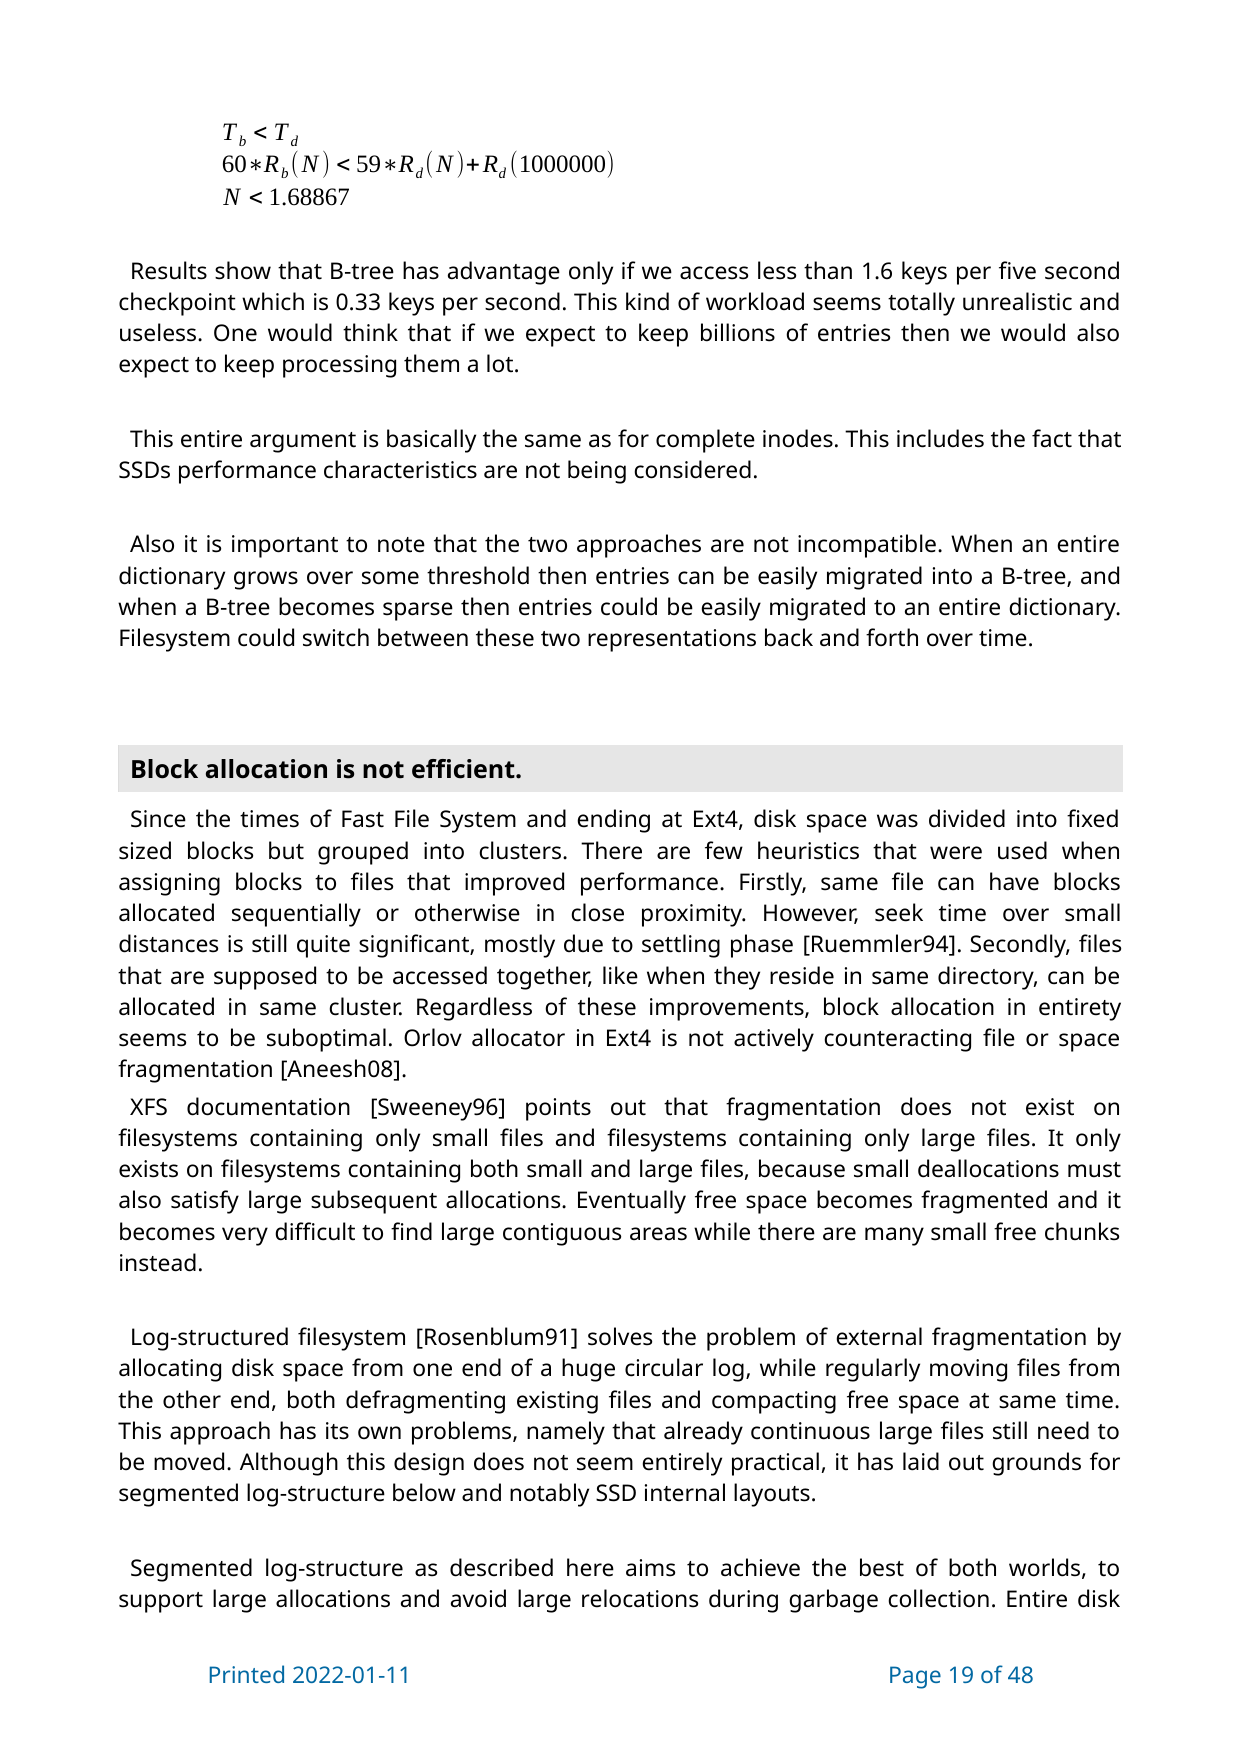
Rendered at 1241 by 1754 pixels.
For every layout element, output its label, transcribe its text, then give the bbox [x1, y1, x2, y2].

text Since the times of Fast File System and ending at Ext4, disk space was divided into fixed sized blocks but grouped into clusters. There are few heuristics that were used when assigning blocks to files that improved performance. Firstly, same file can have blocks allocated sequentially or otherwise in close proximity. However, seek time over small distances is still quite significant, mostly due to settling phase [Ruemmler94]. Secondly, files that are supposed to be accessed together, like when they reside in same directory, can be allocated in same cluster. Regardless of these improvements, block allocation in entirety seems to be suboptimal. Orlov allocator in Ext4 is not actively counteracting file or space fragmentation [Aneesh08]. [118, 803, 1122, 1084]
text This entire argument is basically the same as for complete inodes. This includes the fact that SSDs performance characteristics are not being considered. [118, 423, 1122, 485]
text Results show that B-tree has advantage only if we access less than 1.6 keys per five second checkpoint which is 0.33 keys per second. This kind of workload seems totally unrealistic and useless. One would think that if we expect to keep billions of entries then we would also expect to keep processing them a lot. [118, 254, 1122, 379]
text Also it is important to note that the two approaches are not incompatible. When an entire dictionary grows over some threshold then entries can be easily migrated into a B-tree, and when a B-tree becomes sparse then entries could be easily migrated to an entire dictionary. Filesystem could switch between these two representations back and forth over time. [118, 528, 1122, 653]
subtitle Block allocation is not efficient. [119, 746, 1122, 791]
text XFS documentation [Sweeney96] points out that fragmentation does not exist on filesystems containing only small files and filesystems containing only large files. It only exists on filesystems containing both small and large files, because small deallocations must also satisfy large subsequent allocations. Eventually free space becomes fragmented and it becomes very difficult to find large contiguous areas while there are many small free chunks instead. [118, 1091, 1122, 1278]
text Log-structured filesystem [Rosenblum91] solves the problem of external fragmentation by allocating disk space from one end of a huge circular log, while regularly moving files from the other end, both defragmenting existing files and compacting free space at same time. This approach has its own problems, namely that already continuous large files still need to be moved. Although this design does not seem entirely practical, it has laid out grounds for segmented log-structure below and notably SSD internal layouts. [118, 1321, 1122, 1509]
text Segmented log-structure as described here aims to achieve the best of both worlds, to support large allocations and avoid large relocations during garbage collection. Entire disk [118, 1552, 1122, 1614]
